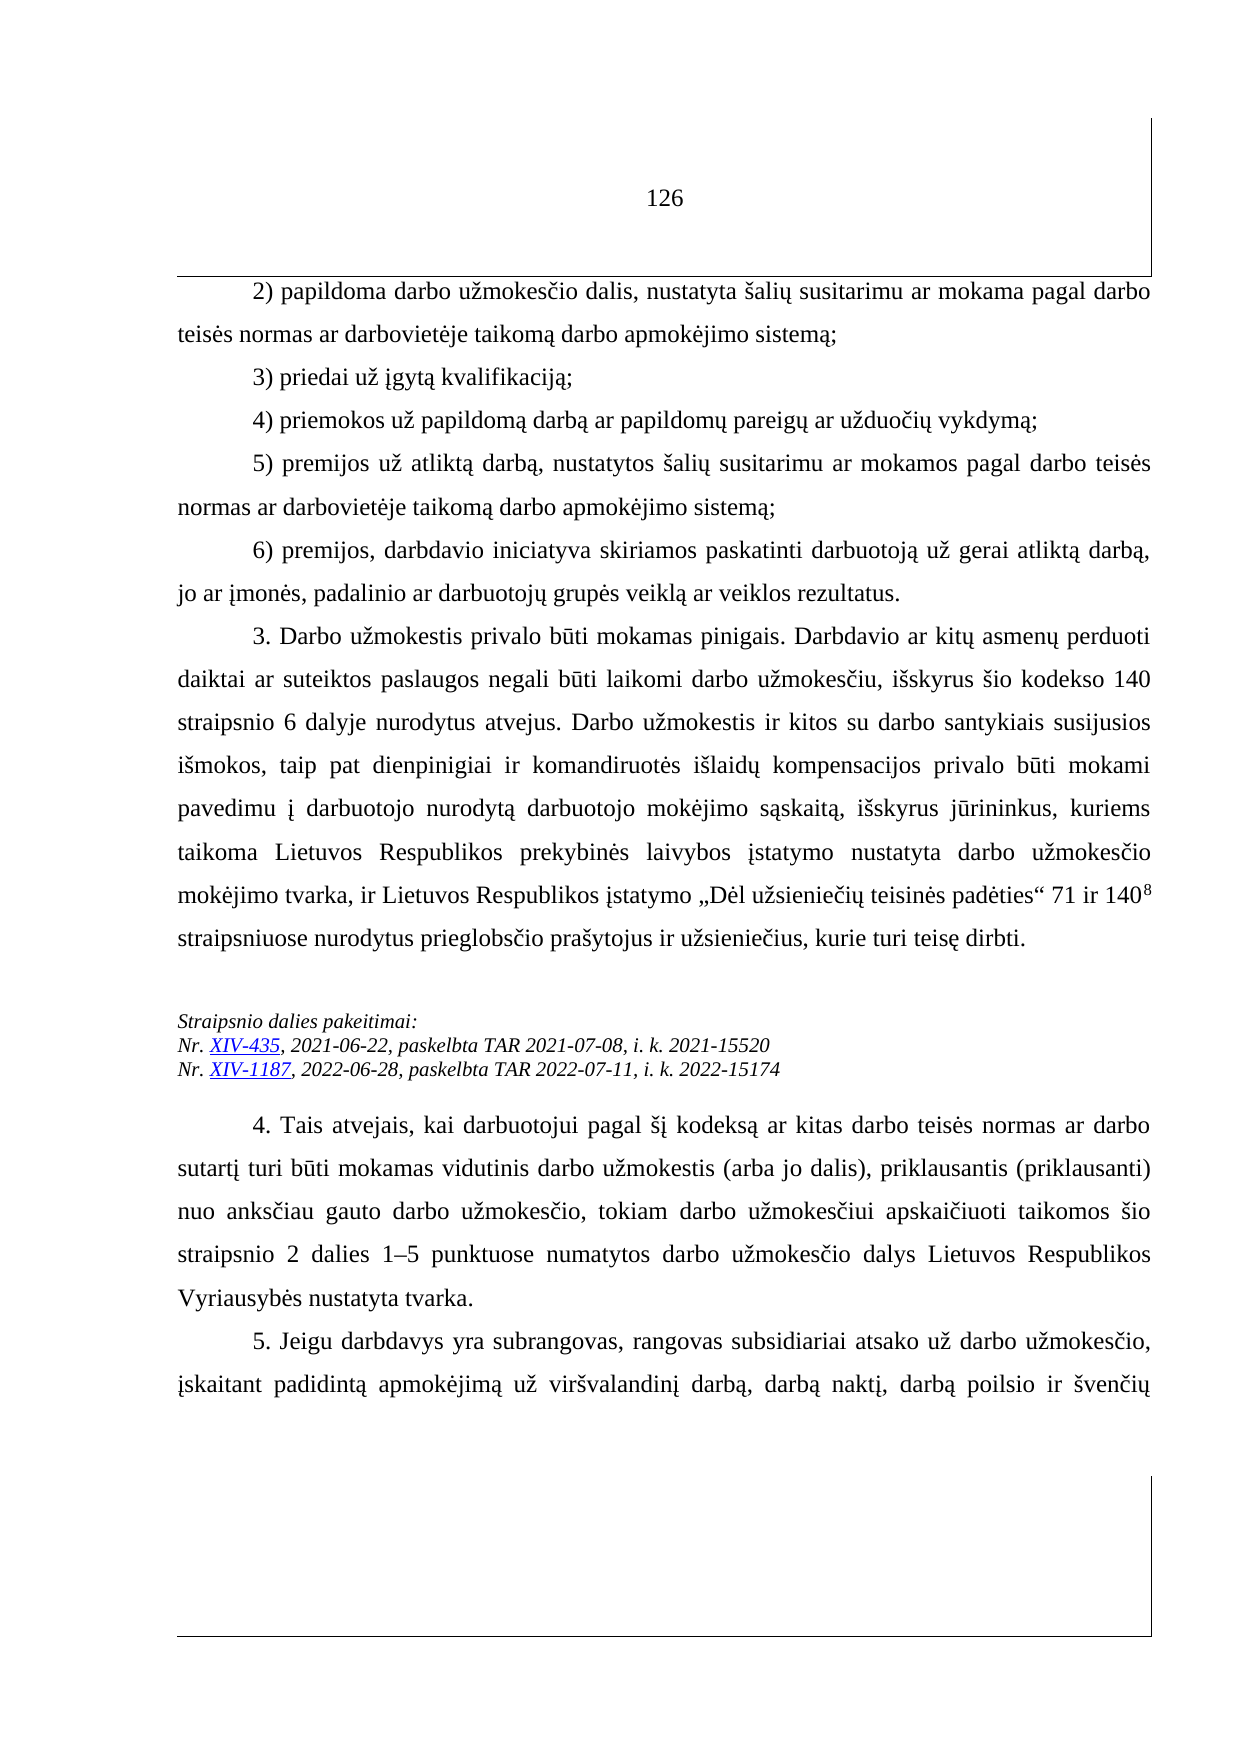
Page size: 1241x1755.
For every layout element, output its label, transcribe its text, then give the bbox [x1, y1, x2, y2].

text 4) priemokos už papildomą darbą ar papildomų pareigų ar užduočių vykdymą; [177, 405, 1152, 434]
text Straipsnio dalies pakeitimai: [177, 1009, 1152, 1033]
text 6) premijos, darbdavio iniciatyva skiriamos paskatinti darbuotoją už gerai atliktą darbą, jo ar įmonės, padalinio ar darbuotojų grupės veiklą ar veiklos rezultatus. [177, 535, 1152, 607]
text Nr. XIV-435, 2021-06-22, paskelbta TAR 2021-07-08, i. k. 2021-15520 [177, 1033, 1152, 1057]
text 2) papildoma darbo užmokesčio dalis, nustatyta šalių susitarimu ar mokama pagal darbo teisės normas ar darbovietėje taikomą darbo apmokėjimo sistemą; [177, 276, 1152, 348]
text 5) premijos už atliktą darbą, nustatytos šalių susitarimu ar mokamos pagal darbo teisės normas ar darbovietėje taikomą darbo apmokėjimo sistemą; [177, 448, 1152, 520]
text 5. Jeigu darbdavys yra subrangovas, rangovas subsidiariai atsako už darbo užmokesčio, įskaitant padidintą apmokėjimą už viršvalandinį darbą, darbą naktį, darbą poilsio ir švenčių [177, 1326, 1152, 1398]
text Nr. XIV-1187, 2022-06-28, paskelbta TAR 2022-07-11, i. k. 2022-15174 [177, 1057, 1152, 1081]
text 3) priedai už įgytą kvalifikaciją; [177, 362, 1152, 391]
text 3. Darbo užmokestis privalo būti mokamas pinigais. Darbdavio ar kitų asmenų perduoti daiktai ar suteiktos paslaugos negali būti laikomi darbo užmokesčiu, išskyrus šio kodekso 140 straipsnio 6 dalyje nurodytus atvejus. Darbo užmokestis ir kitos su darbo santykiais susijusios išmokos, taip pat dienpinigiai ir komandiruotės išlaidų kompensacijos privalo būti mokami pavedimu į darbuotojo nurodytą darbuotojo mokėjimo sąskaitą, išskyrus jūrininkus, kuriems taikoma Lietuvos Respublikos prekybinės laivybos įstatymo nustatyta darbo užmokesčio mokėjimo tvarka, ir Lietuvos Respublikos įstatymo „Dėl užsieniečių teisinės padėties“ 71 ir 1408 straipsniuose nurodytus prieglobsčio prašytojus ir užsieniečius, kurie turi teisę dirbti. [177, 621, 1152, 952]
text 4. Tais atvejais, kai darbuotojui pagal šį kodeksą ar kitas darbo teisės normas ar darbo sutartį turi būti mokamas vidutinis darbo užmokestis (arba jo dalis), priklausantis (priklausanti) nuo anksčiau gauto darbo užmokesčio, tokiam darbo užmokesčiui apskaičiuoti taikomos šio straipsnio 2 dalies 1–5 punktuose numatytos darbo užmokesčio dalys Lietuvos Respublikos Vyriausybės nustatyta tvarka. [177, 1110, 1152, 1311]
